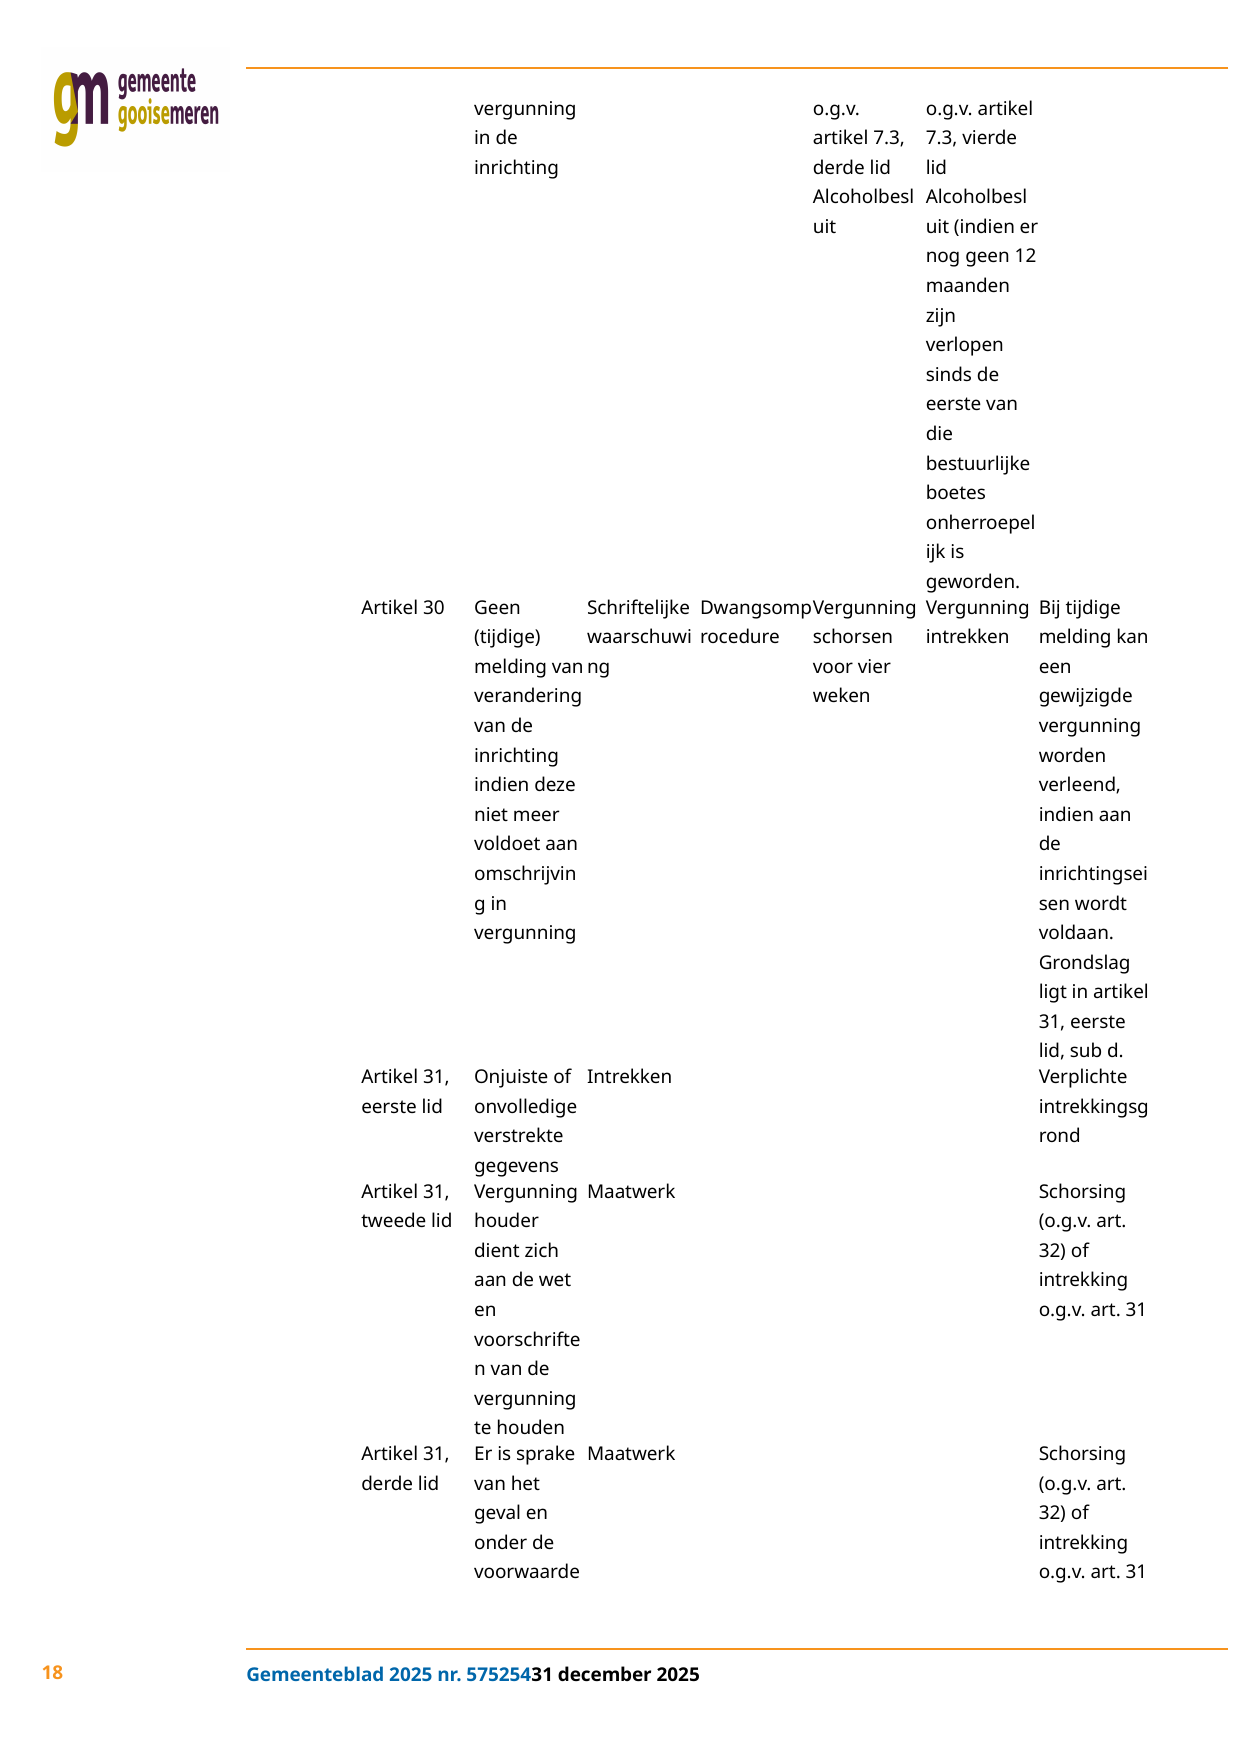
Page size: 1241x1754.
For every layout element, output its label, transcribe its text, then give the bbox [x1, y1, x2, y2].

table_cell [813, 1440, 926, 1584]
table_cell Schriftelijke waarschuwing [587, 594, 700, 1063]
table_cell Artikel 31, eerste lid [361, 1063, 474, 1178]
table_cell o.g.v. artikel 7.3, vierde lid Alcoholbesluit (indien er nog geen 12 maanden zijn verlopen sinds de eerste van die bestuurlijke boetes onherroepelijk is geworden. [926, 95, 1038, 594]
table_cell [587, 95, 700, 594]
table_cell [813, 1178, 926, 1440]
table_cell [248, 1440, 361, 1584]
table_cell Artikel 31, derde lid [361, 1440, 474, 1584]
table_cell Er is sprake van het geval en onder de voorwaarde [474, 1440, 587, 1584]
table_cell Maatwerk [587, 1178, 700, 1440]
table_cell [361, 95, 474, 594]
table_cell Dwangsomprocedure [700, 594, 813, 1063]
table_cell Schorsing (o.g.v. art. 32) of intrekking o.g.v. art. 31 [1039, 1440, 1152, 1584]
table_cell Verplichte intrekkingsgrond [1039, 1063, 1152, 1178]
table_cell Artikel 30 [361, 594, 474, 1063]
table_cell [700, 1440, 813, 1584]
table_cell [700, 1178, 813, 1440]
table_cell Geen (tijdige) melding van verandering van de inrichting indien deze niet meer voldoet aan omschrijving in vergunning [474, 594, 587, 1063]
table_cell o.g.v. artikel 7.3, derde lid Alcoholbesluit [813, 95, 926, 594]
table_cell vergunning in de inrichting [474, 95, 587, 594]
table_cell Bij tijdige melding kan een gewijzigde vergunning worden verleend, indien aan de inrichtingseisen wordt voldaan. Grondslag ligt in artikel 31, eerste lid, sub d. [1039, 594, 1152, 1063]
table_cell Vergunning intrekken [926, 594, 1038, 1063]
picture [41, 47, 231, 172]
table_cell Artikel 31, tweede lid [361, 1178, 474, 1440]
table_cell [700, 1063, 813, 1178]
table_cell [813, 1063, 926, 1178]
table_cell [926, 1440, 1038, 1584]
table_cell [700, 95, 813, 594]
table_cell [926, 1063, 1038, 1178]
table_cell [248, 594, 361, 1063]
table_cell [1039, 95, 1152, 594]
table_cell Onjuiste of onvolledige verstrekte gegevens [474, 1063, 587, 1178]
table_cell [248, 95, 361, 594]
table_cell [248, 1063, 361, 1178]
table_cell Maatwerk [587, 1440, 700, 1584]
table_cell [926, 1178, 1038, 1440]
table_cell Intrekken [587, 1063, 700, 1178]
table_cell Vergunninghouder dient zich aan de wet en voorschriften van de vergunning te houden [474, 1178, 587, 1440]
table_cell Vergunning schorsen voor vier weken [813, 594, 926, 1063]
table_cell [248, 1178, 361, 1440]
table_cell Schorsing (o.g.v. art. 32) of intrekking o.g.v. art. 31 [1039, 1178, 1152, 1440]
